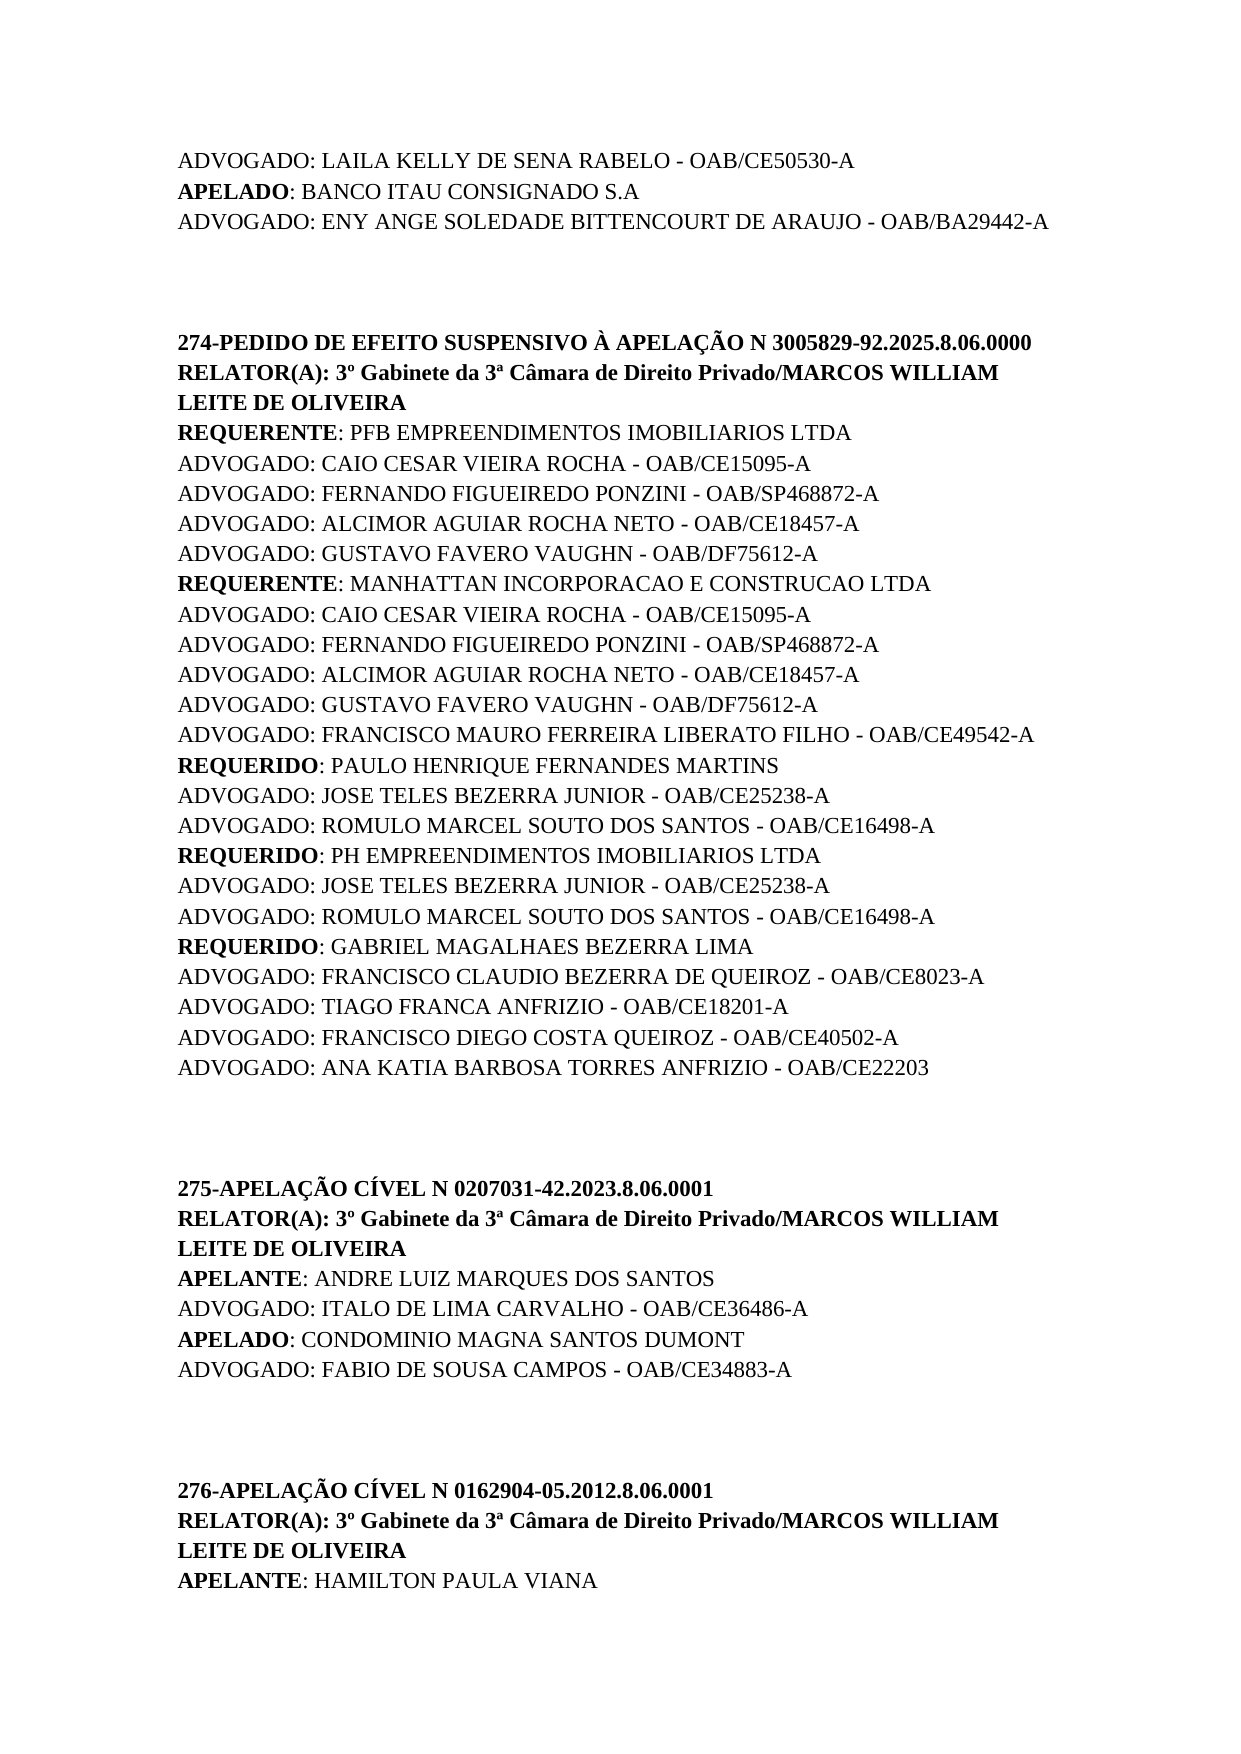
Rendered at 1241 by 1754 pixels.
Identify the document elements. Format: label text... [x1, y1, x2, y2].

text ADVOGADO: LAILA KELLY DE SENA RABELO - OAB/CE50530-A APELADO: BANCO ITAU CONSIGNADO S.A ADVOGADO: ENY ANGE SOLEDADE BITTENCOURT DE ARAUJO - OAB/BA29442-A 274-PEDIDO DE EFEITO SUSPENSIVO À APELAÇÃO N 3005829-92.2025.8.06.0000 RELATOR(A): 3º Gabinete da 3ª Câmara de Direito Privado/MARCOS WILLIAM LEITE DE OLIVEIRA REQUERENTE: PFB EMPREENDIMENTOS IMOBILIARIOS LTDA ADVOGADO: CAIO CESAR VIEIRA ROCHA - OAB/CE15095-A ADVOGADO: FERNANDO FIGUEIREDO PONZINI - OAB/SP468872-A ADVOGADO: ALCIMOR AGUIAR ROCHA NETO - OAB/CE18457-A ADVOGADO: GUSTAVO FAVERO VAUGHN - OAB/DF75612-A REQUERENTE: MANHATTAN INCORPORACAO E CONSTRUCAO LTDA ADVOGADO: CAIO CESAR VIEIRA ROCHA - OAB/CE15095-A ADVOGADO: FERNANDO FIGUEIREDO PONZINI - OAB/SP468872-A ADVOGADO: ALCIMOR AGUIAR ROCHA NETO - OAB/CE18457-A ADVOGADO: GUSTAVO FAVERO VAUGHN - OAB/DF75612-A ADVOGADO: FRANCISCO MAURO FERREIRA LIBERATO FILHO - OAB/CE49542-A REQUERIDO: PAULO HENRIQUE FERNANDES MARTINS ADVOGADO: JOSE TELES BEZERRA JUNIOR - OAB/CE25238-A ADVOGADO: ROMULO MARCEL SOUTO DOS SANTOS - OAB/CE16498-A REQUERIDO: PH EMPREENDIMENTOS IMOBILIARIOS LTDA ADVOGADO: JOSE TELES BEZERRA JUNIOR - OAB/CE25238-A ADVOGADO: ROMULO MARCEL SOUTO DOS SANTOS - OAB/CE16498-A REQUERIDO: GABRIEL MAGALHAES BEZERRA LIMA ADVOGADO: FRANCISCO CLAUDIO BEZERRA DE QUEIROZ - OAB/CE8023-A ADVOGADO: TIAGO FRANCA ANFRIZIO - OAB/CE18201-A ADVOGADO: FRANCISCO DIEGO COSTA QUEIROZ - OAB/CE40502-A ADVOGADO: ANA KATIA BARBOSA TORRES ANFRIZIO - OAB/CE22203 275-APELAÇÃO CÍVEL N 0207031-42.2023.8.06.0001 RELATOR(A): 3º Gabinete da 3ª Câmara de Direito Privado/MARCOS WILLIAM LEITE DE OLIVEIRA APELANTE: ANDRE LUIZ MARQUES DOS SANTOS ADVOGADO: ITALO DE LIMA CARVALHO - OAB/CE36486-A APELADO: CONDOMINIO MAGNA SANTOS DUMONT ADVOGADO: FABIO DE SOUSA CAMPOS - OAB/CE34883-A 276-APELAÇÃO CÍVEL N 0162904-05.2012.8.06.0001 RELATOR(A): 3º Gabinete da 3ª Câmara de Direito Privado/MARCOS WILLIAM LEITE DE OLIVEIRA APELANTE: HAMILTON PAULA VIANA [177, 148, 1063, 1594]
